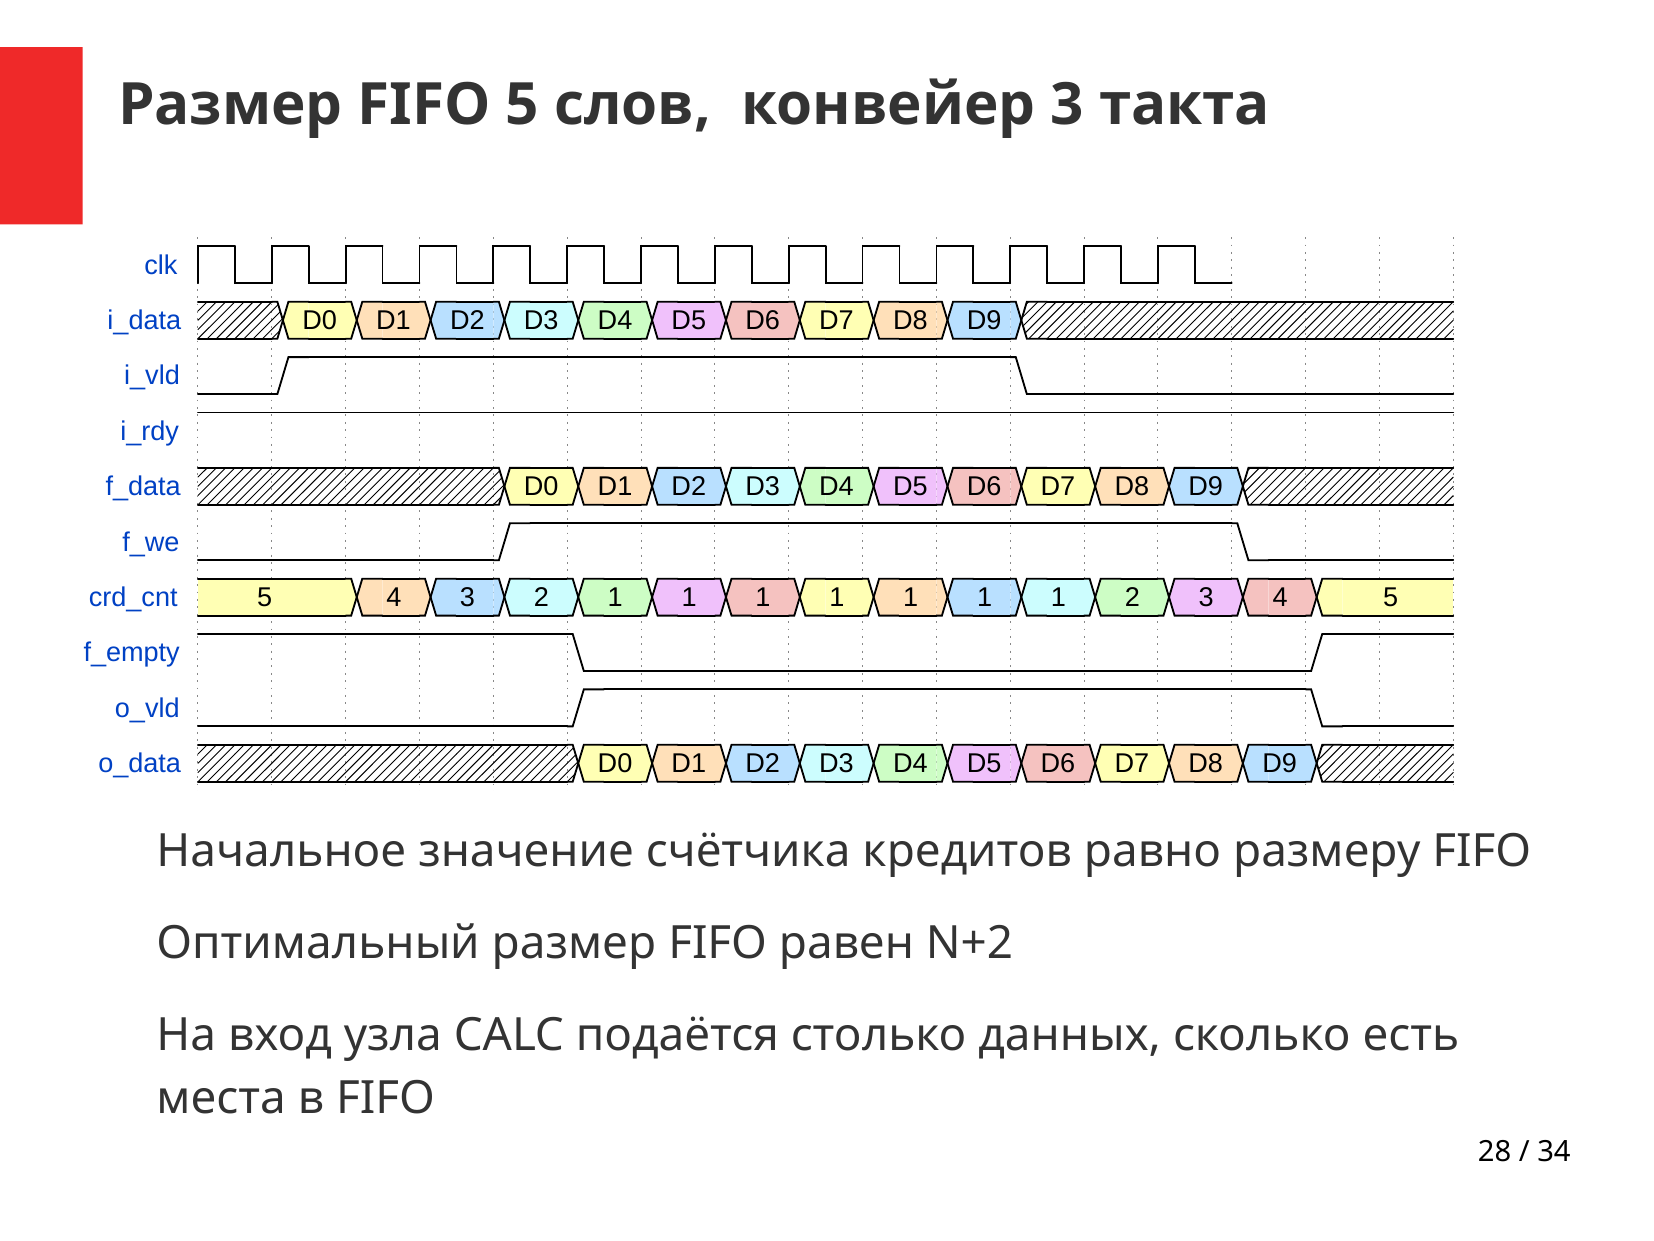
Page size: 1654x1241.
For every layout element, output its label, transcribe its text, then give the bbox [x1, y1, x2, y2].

picture [49, 236, 1490, 791]
title Размер FIFO 5 слов, конвейер 3 такта [118, 49, 1571, 154]
list Начальное значение счётчика кредитов равно размеру FIFO Оптимальный размер FIFO равен N+2 На вход узла CALC подаётся столько данных, сколько есть места в FIFO [85, 817, 1598, 1137]
